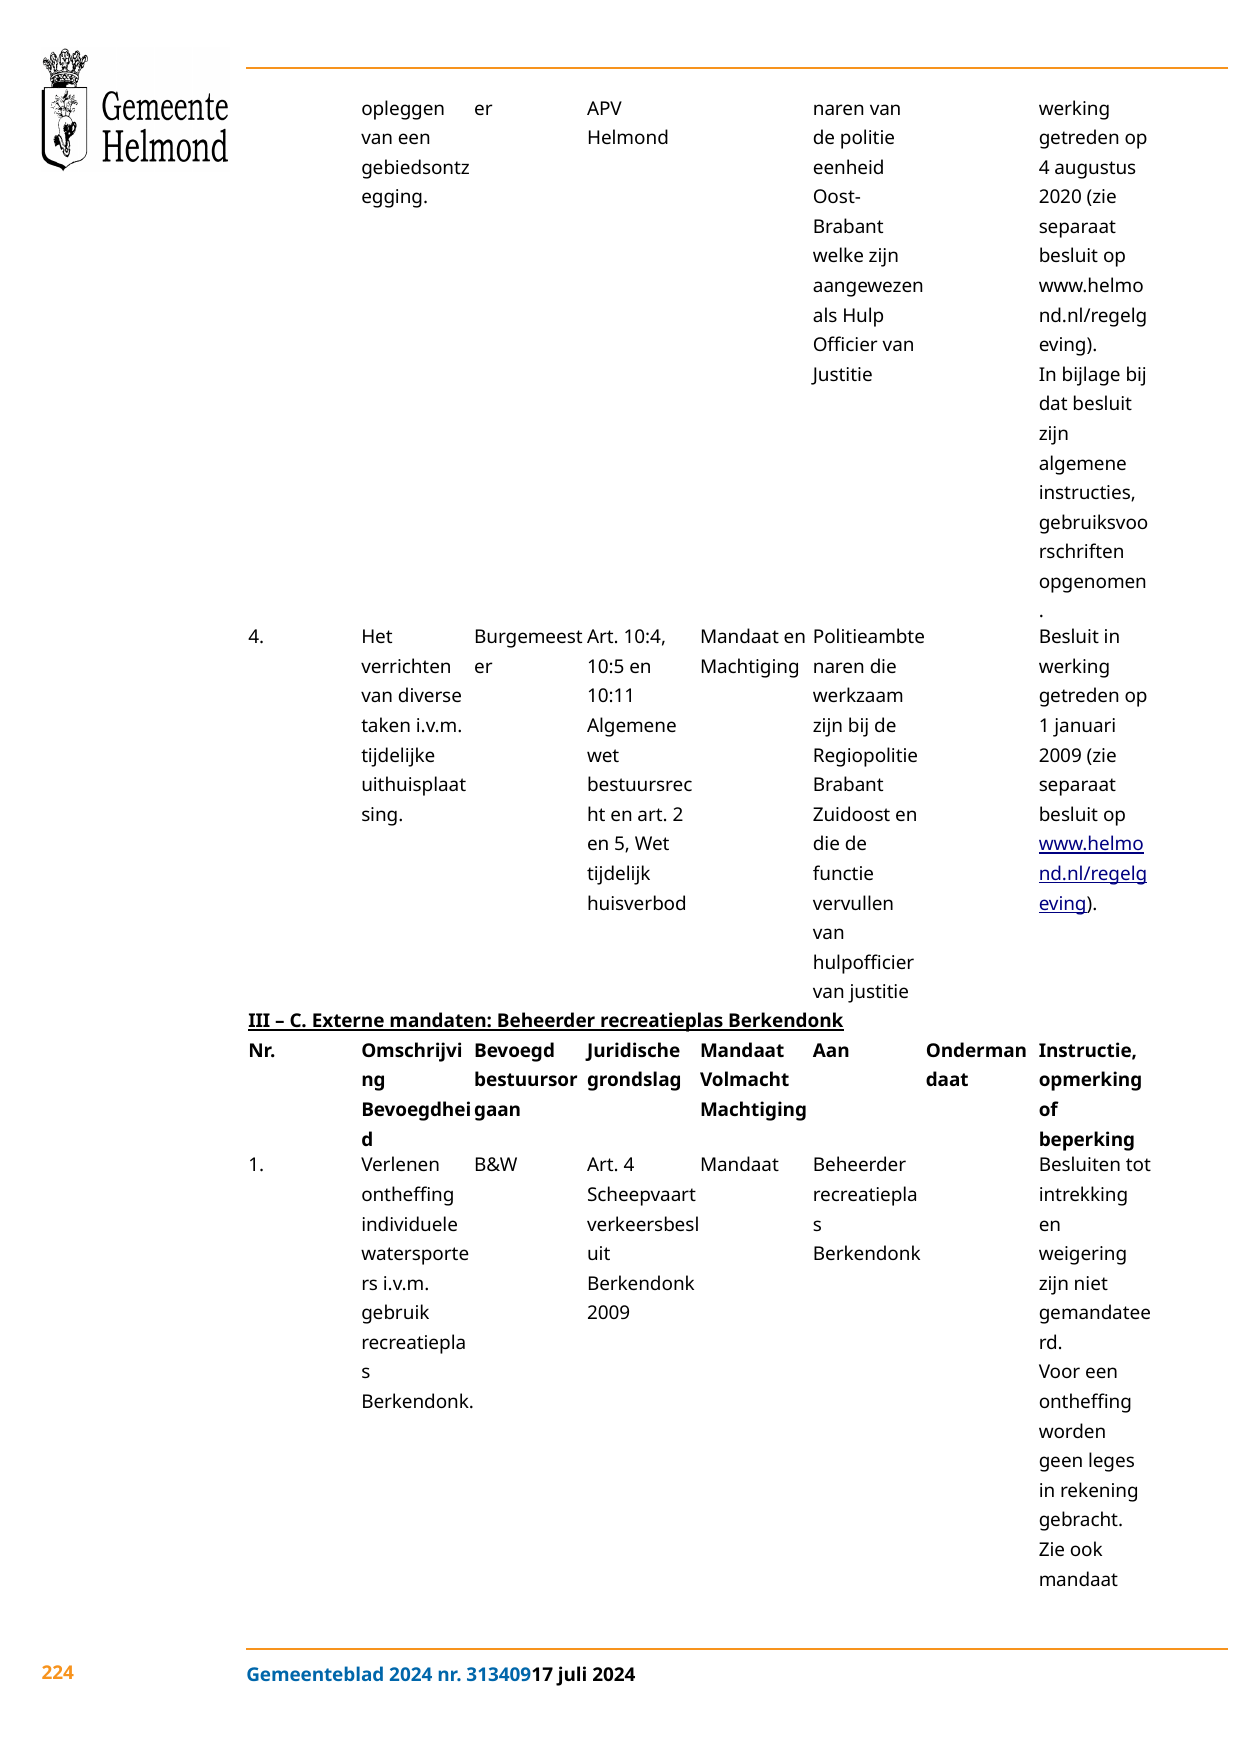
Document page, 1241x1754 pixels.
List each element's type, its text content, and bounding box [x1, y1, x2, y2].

table_header Ondermandaat [926, 1037, 1038, 1152]
table_cell B&W [474, 1152, 587, 1591]
table_cell Beheerder recreatieplas Berkendonk [813, 1152, 926, 1591]
table_header Omschrijving Bevoegdheid [361, 1037, 474, 1152]
table_cell opleggen van een gebiedsontzegging. [361, 95, 474, 623]
table_cell 1. [248, 1152, 361, 1591]
text III – C. Externe mandaten: Beheerder recreatieplas Berkendonk [248, 1007, 1152, 1033]
table_header Instructie, opmerking of beperking [1039, 1037, 1152, 1152]
table_cell Burgemeester [474, 624, 587, 1004]
table_cell Besluit in werking getreden op 1 januari 2009 (zie separaat besluit op www.helmond.nl/regelgeving). [1039, 624, 1152, 1004]
table_cell [926, 95, 1038, 623]
table_cell Politieambtenaren die werkzaam zijn bij de Regiopolitie Brabant Zuidoost en die de functie vervullen van hulpofficier van justitie [813, 624, 926, 1004]
table_cell Mandaat en Machtiging [700, 624, 813, 1004]
table_cell naren van de politie eenheid Oost-Brabant welke zijn aangewezen als Hulp Officier van Justitie [813, 95, 926, 623]
table_cell [926, 624, 1038, 1004]
table_cell [700, 95, 813, 623]
table_header Bevoegd bestuursorgaan [474, 1037, 587, 1152]
picture [41, 47, 231, 172]
table_header Juridische grondslag [587, 1037, 700, 1152]
table_cell Art. 10:4, 10:5 en 10:11 Algemene wet bestuursrecht en art. 2 en 5, Wet tijdelijk huisverbod [587, 624, 700, 1004]
table_cell Besluiten tot intrekking en weigering zijn niet gemandateerd. Voor een ontheffing worden geen leges in rekening gebracht. Zie ook mandaat [1039, 1152, 1152, 1591]
table_cell er [474, 95, 587, 623]
table_cell Het verrichten van diverse taken i.v.m. tijdelijke uithuisplaatsing. [361, 624, 474, 1004]
table_cell Art. 4 Scheepvaartverkeersbesluit Berkendonk 2009 [587, 1152, 700, 1591]
table_cell 4. [248, 624, 361, 1004]
table_cell werking getreden op 4 augustus 2020 (zie separaat besluit op www.helmond.nl/regelgeving). In bijlage bij dat besluit zijn algemene instructies, gebruiksvoorschriften opgenomen. [1039, 95, 1152, 623]
table_header Mandaat Volmacht Machtiging [700, 1037, 813, 1152]
table_cell Verlenen ontheffing individuele watersporters i.v.m. gebruik recreatieplas Berkendonk. [361, 1152, 474, 1591]
table_cell Mandaat [700, 1152, 813, 1591]
table_cell [248, 95, 361, 623]
table_cell APV Helmond [587, 95, 700, 623]
table_header Nr. [248, 1037, 361, 1152]
table_cell [926, 1152, 1038, 1591]
table_header Aan [813, 1037, 926, 1152]
